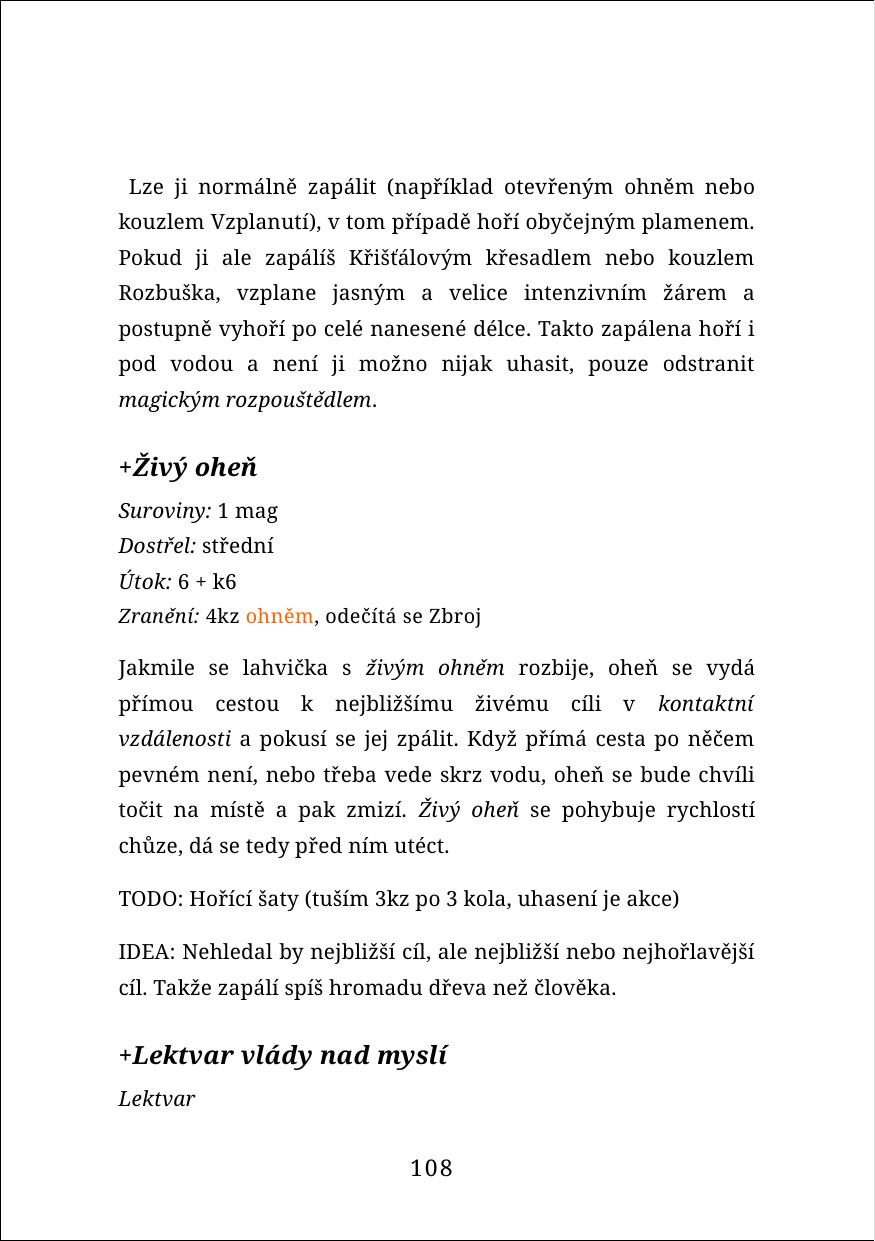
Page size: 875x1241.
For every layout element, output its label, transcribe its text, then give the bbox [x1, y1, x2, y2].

text Suroviny: 1 mag Dostřel: střední Útok: 6 + k6 Zranění: 4kz ohněm, odečítá se Zbroj [118, 496, 756, 629]
text Lze ji normálně zapálit (například otevřeným ohněm nebo kouzlem Vzplanutí), v tom případě hoří obyčejným plamenem. Pokud ji ale zapálíš Křišťálovým křesadlem nebo kouzlem Rozbuška, vzplane jasným a velice intenzivním žárem a postupně vyhoří po celé nanesené délce. Takto zapálena hoří i pod vodou a není ji možno nijak uhasit, pouze odstranit magickým rozpouštědlem. [118, 172, 756, 413]
text Lektvar [118, 1084, 756, 1112]
subtitle +Lektvar vlády nad myslí [118, 1038, 756, 1072]
text TODO: Hořící šaty (tuším 3kz po 3 kola, uhasení je akce) [118, 884, 756, 912]
text Jakmile se lahvička s živým ohněm rozbije, oheň se vydá přímou cestou k nejbližšímu živému cíli v kontaktní vzdálenosti a pokusí se jej zpálit. Když přímá cesta po něčem pevném není, nebo třeba vede skrz vodu, oheň se bude chvíli točit na místě a pak zmizí. Živý oheň se pohybuje rychlostí chůze, dá se tedy před ním utéct. [118, 653, 756, 859]
text IDEA: Nehledal by nejbližší cíl, ale nejbližší nebo nejhořlavější cíl. Takže zapálí spíš hromadu dřeva než člověka. [118, 937, 756, 1001]
subtitle +Živý oheň [118, 450, 756, 484]
